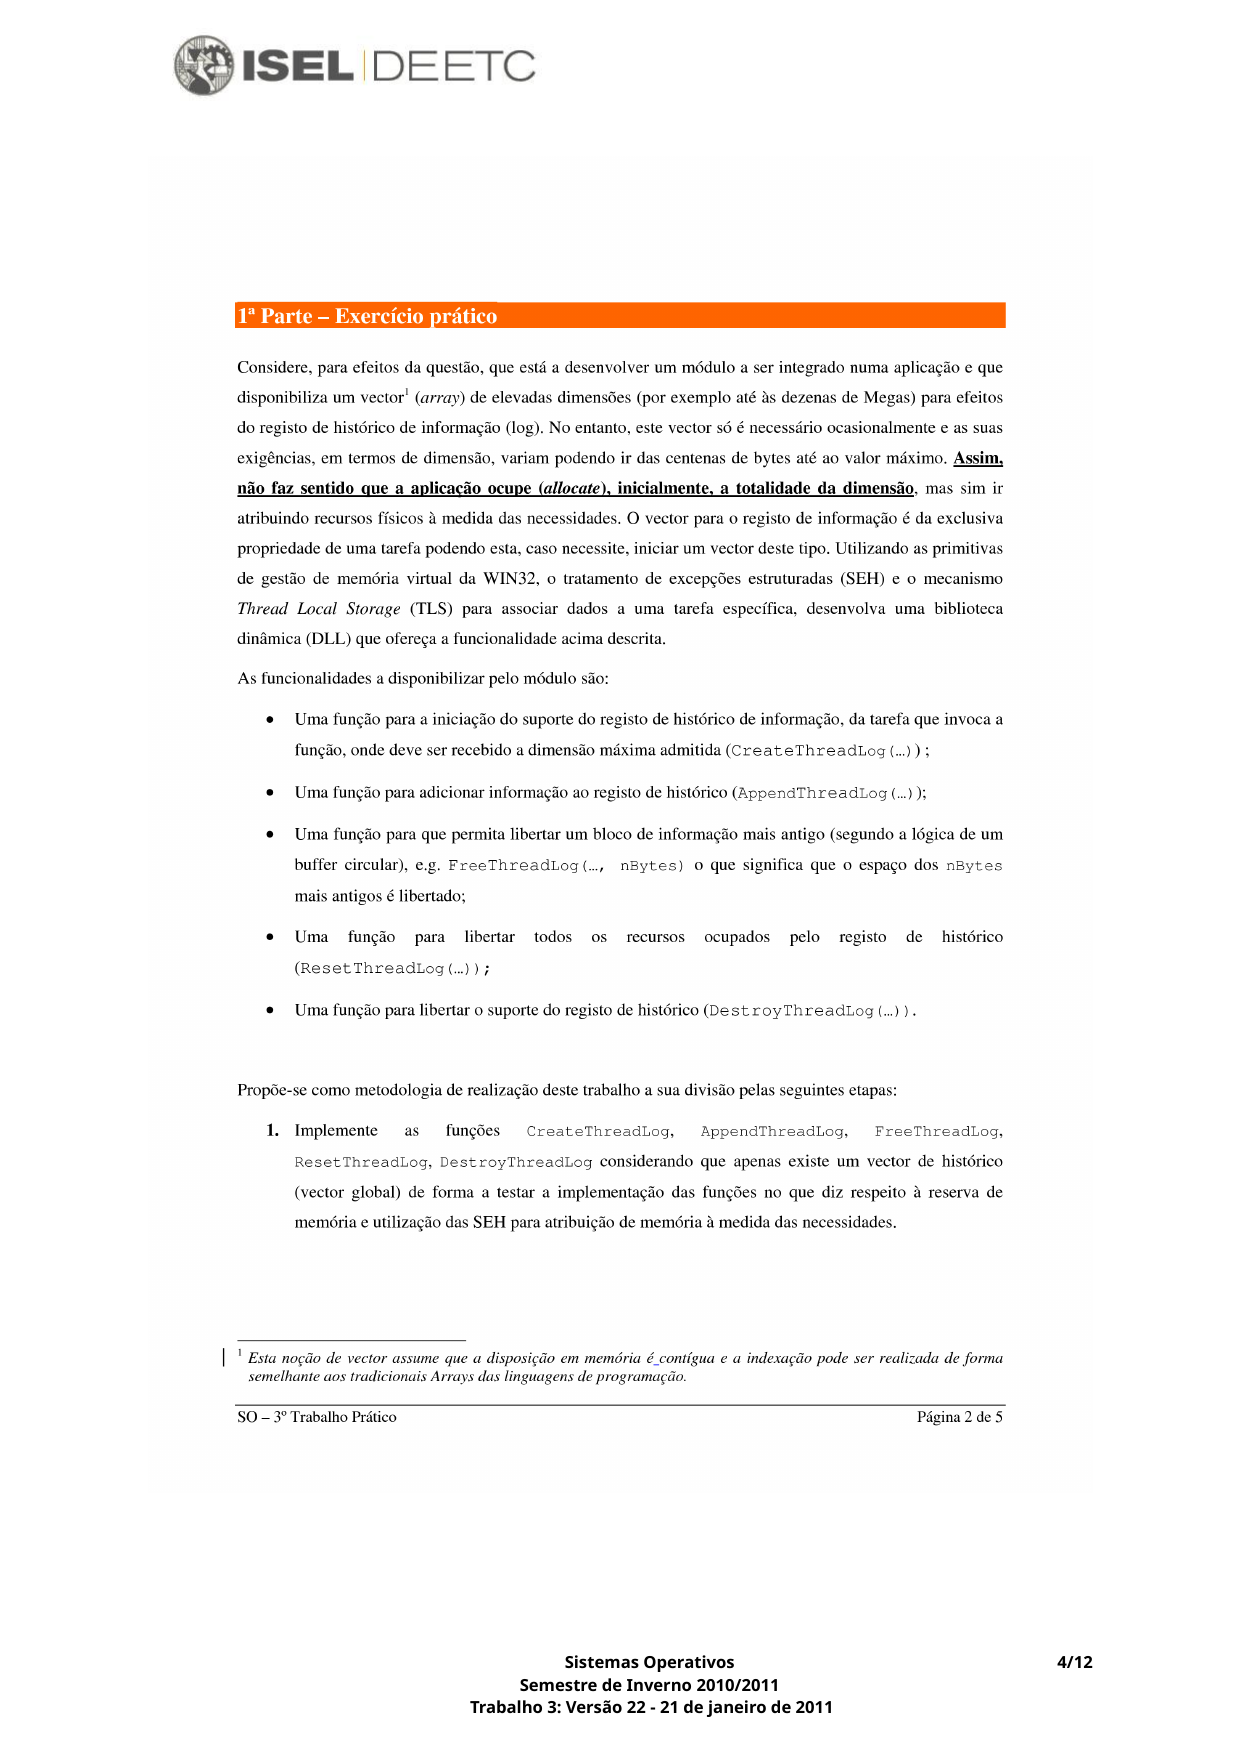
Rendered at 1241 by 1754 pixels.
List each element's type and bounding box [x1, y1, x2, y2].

picture [164, 20, 566, 121]
picture [147, 156, 1093, 1493]
